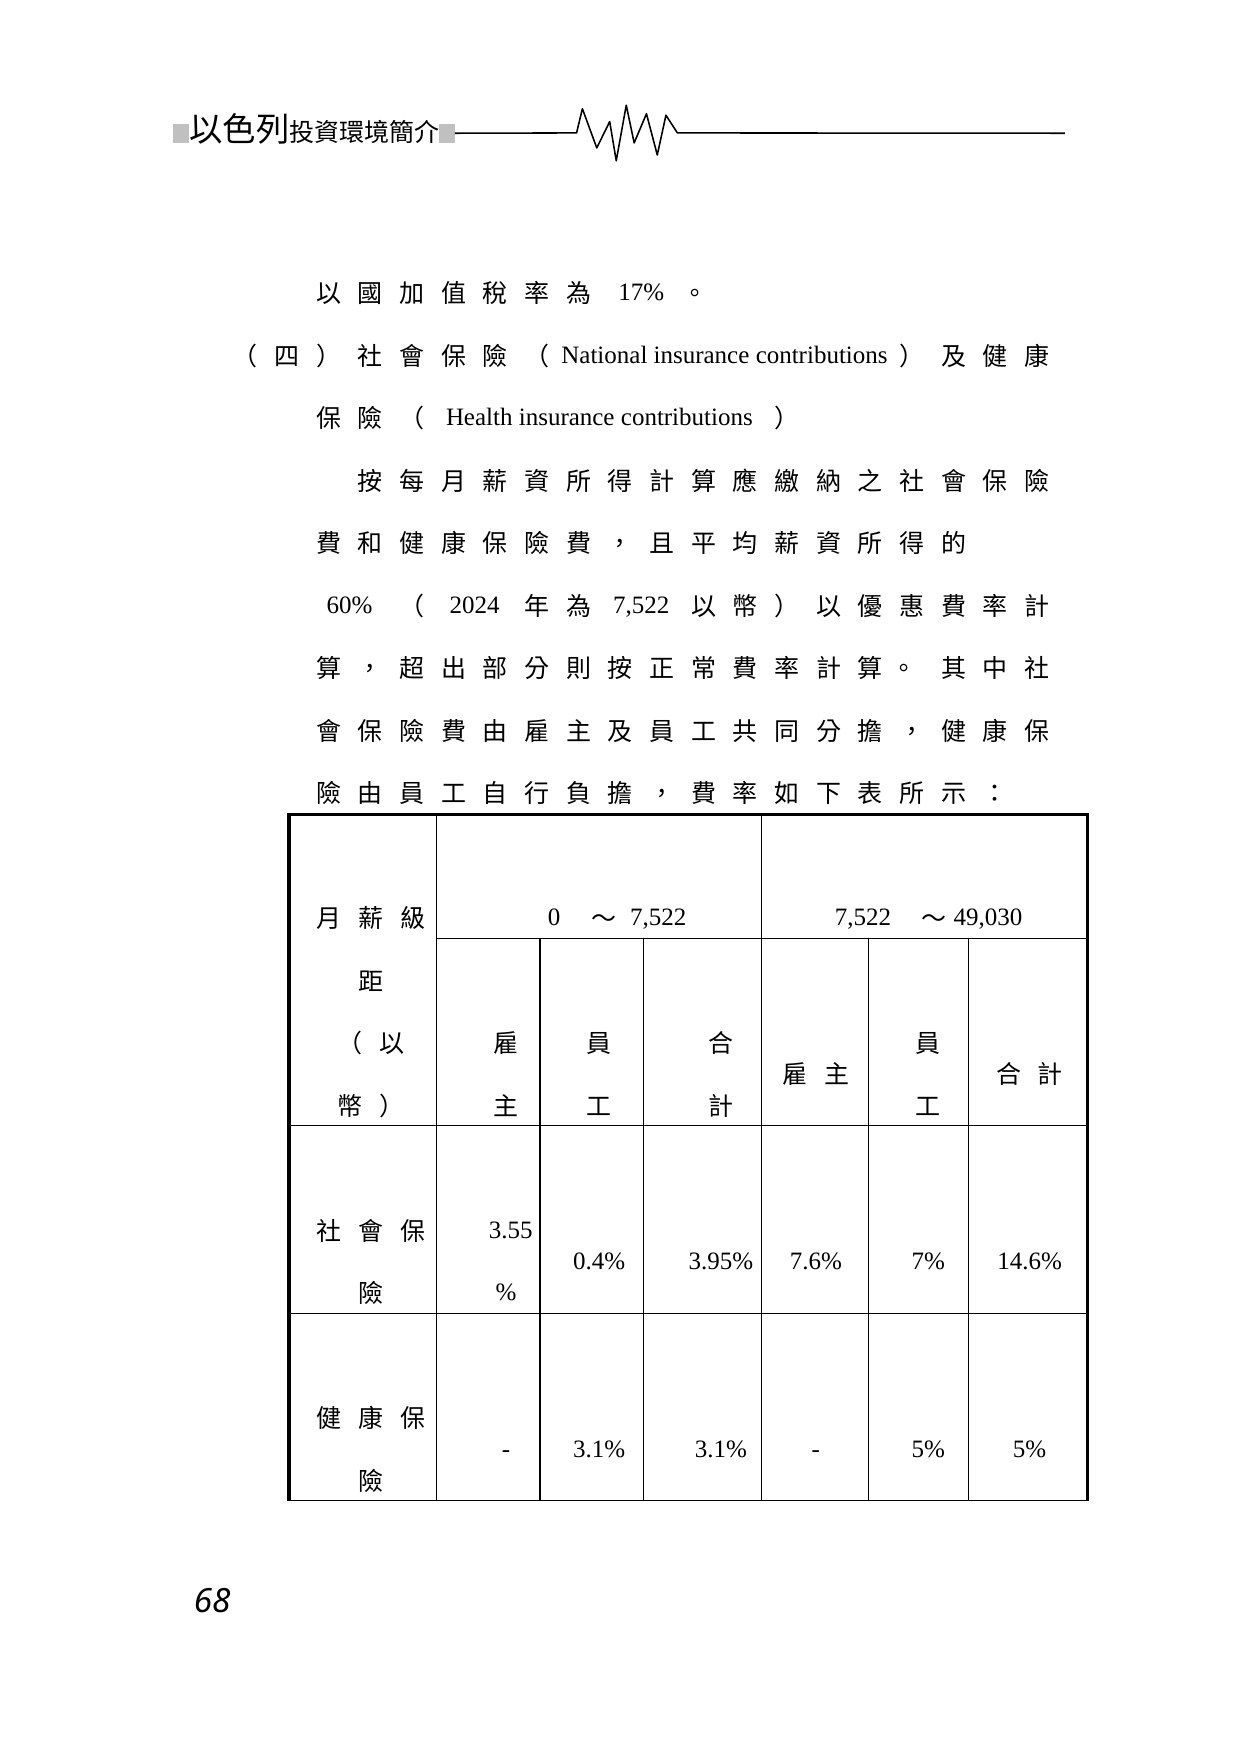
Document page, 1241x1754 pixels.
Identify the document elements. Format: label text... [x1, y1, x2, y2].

table_cell 健康保險 [291, 1314, 436, 1500]
table_cell 合計 [969, 939, 1086, 1125]
text （四）社會保險（National insurance contributions）及健康保險（Health insurance contributions） [207, 313, 1058, 438]
table_cell 員工 [541, 939, 643, 1125]
table_cell 7% [869, 1126, 968, 1313]
table_cell 3.1% [541, 1314, 643, 1500]
table_cell 雇主 [437, 939, 539, 1125]
table_cell 5% [869, 1314, 968, 1500]
table_cell 7.6% [762, 1126, 868, 1313]
table_cell 3.55% [437, 1126, 539, 1313]
table_header 7,522〜49,030 [762, 816, 1086, 938]
table_cell - [437, 1314, 539, 1500]
table_cell 5% [969, 1314, 1086, 1500]
table_cell - [762, 1314, 868, 1500]
text 以國加值稅率為17%。 [281, 250, 1058, 313]
table_cell 3.1% [644, 1314, 761, 1500]
table_header 月薪級距 （以幣） [291, 816, 436, 1125]
table_cell 3.95% [644, 1126, 761, 1313]
table_cell 員工 [869, 939, 968, 1125]
table_cell 14.6% [969, 1126, 1086, 1313]
table_cell 0.4% [541, 1126, 643, 1313]
table_header 0〜7,522 [437, 816, 761, 938]
text 按每月薪資所得計算應繳納之社會保險費和健康保險費，且平均薪資所得的60%（2024年為7,522以幣）以優惠費率計算，超出部分則按正常費率計算。其中社會保險費由雇主及員工共同分擔，健康保險由員工自行負擔，費率如下表所示： [281, 438, 1058, 813]
table_cell 雇主 [762, 939, 868, 1125]
table_cell 合計 [644, 939, 761, 1125]
table_cell 社會保險 [291, 1126, 436, 1313]
